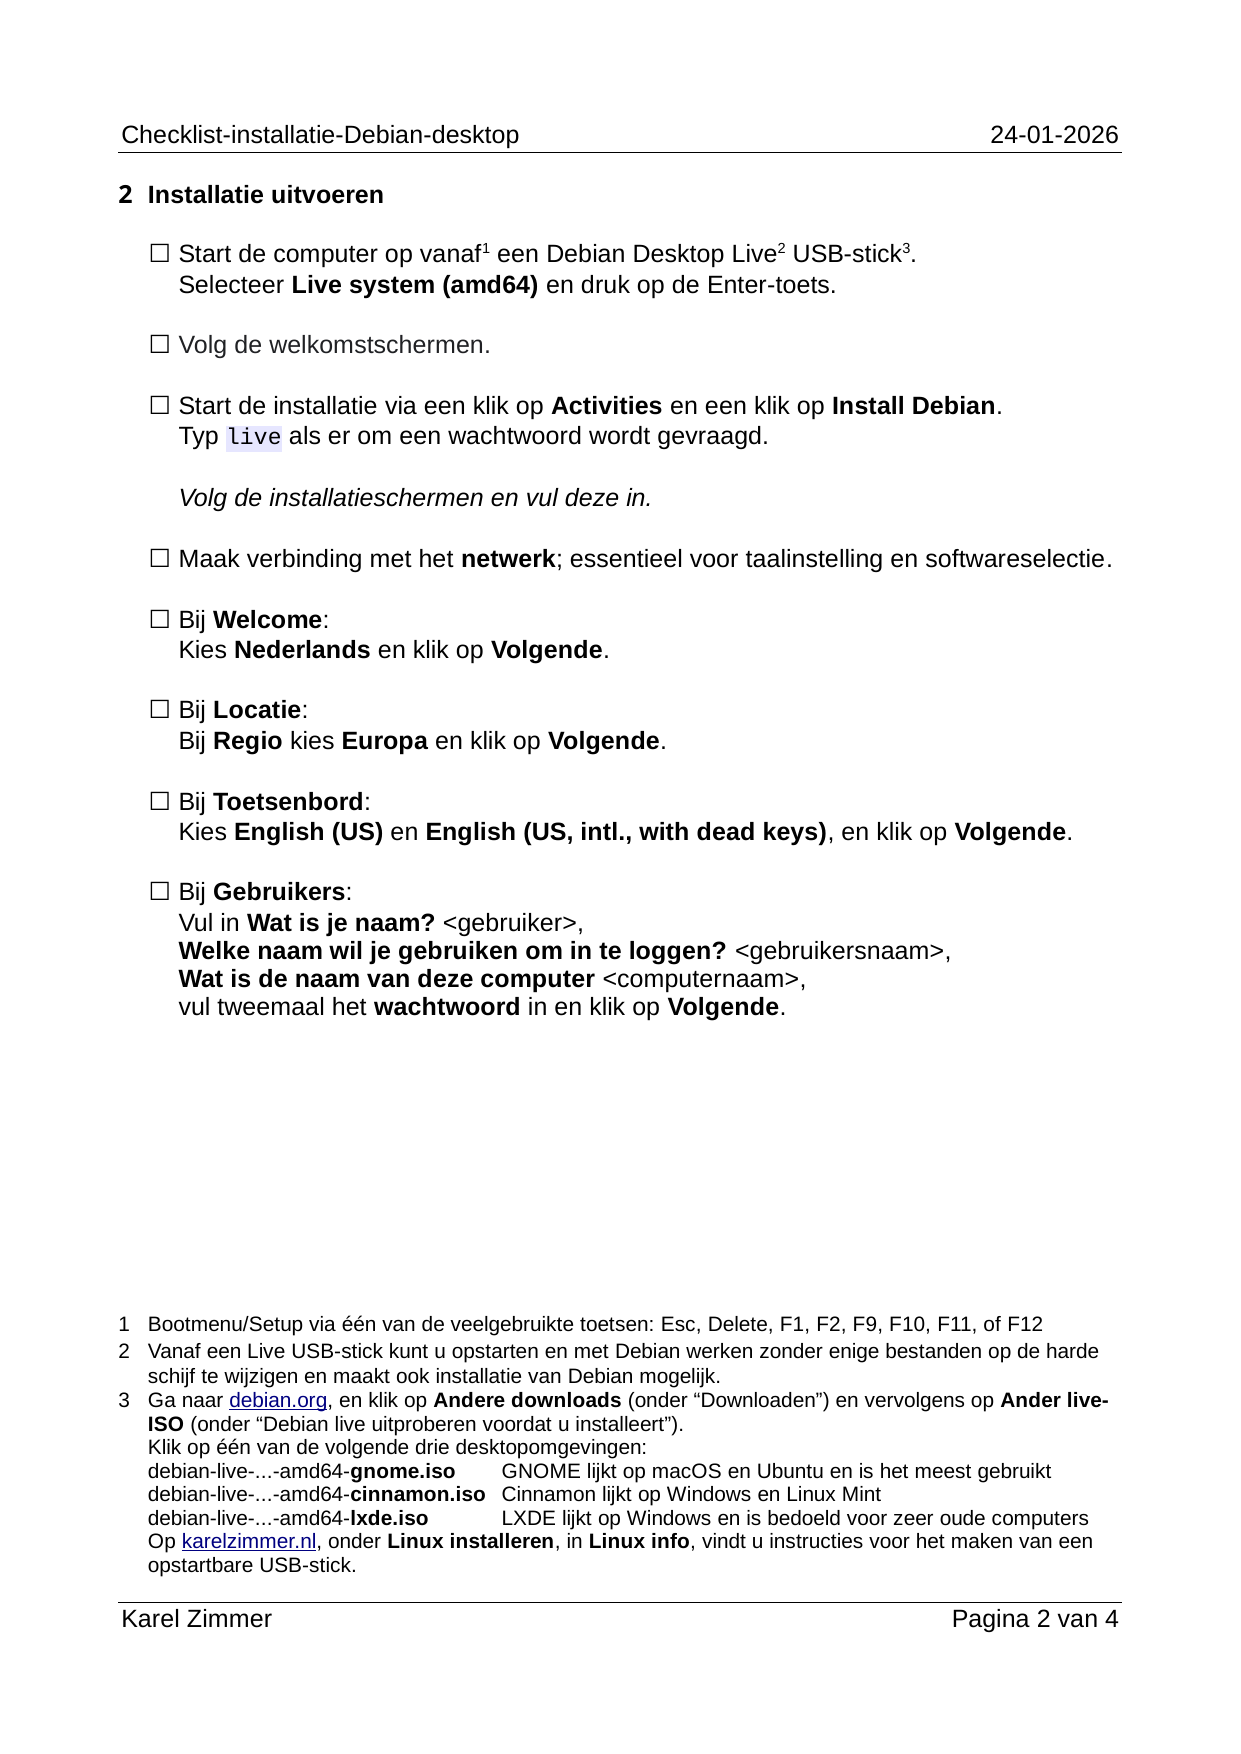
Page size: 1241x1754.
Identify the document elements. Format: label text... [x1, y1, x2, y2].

table_cell [177, 514, 1122, 544]
table_cell [142, 908, 177, 1022]
table_cell ☐ [142, 544, 177, 574]
table_cell Bij Welcome: [177, 604, 1122, 635]
table_cell [177, 453, 1122, 483]
table_header [118, 239, 142, 269]
table_cell [142, 453, 177, 483]
table_cell Maak verbinding met het netwerk; essentieel voor taalinstelling en softwareselectie. [177, 544, 1122, 574]
table_cell Vul in Wat is je naam? <gebruiker>, Welke naam wil je gebruiken om in te loggen? <gebruikersnaam>, Wat is de naam van deze computer <computernaam>, vul tweemaal het wachtwoord in en klik op Volgende. [177, 908, 1122, 1022]
table_cell Kies English (US) en English (US, intl., with dead keys), en klik op Volgende. [177, 817, 1122, 847]
table_cell ☐ [142, 330, 177, 360]
table_cell Volg de installatieschermen en vul deze in. [177, 483, 1122, 513]
table_cell [118, 514, 142, 544]
table_cell [177, 360, 1122, 391]
table_cell [142, 726, 177, 756]
table_cell Bij Locatie: [177, 695, 1122, 726]
table_cell [118, 786, 142, 817]
table_cell [118, 877, 142, 907]
table_cell [118, 604, 142, 635]
table_cell [118, 330, 142, 360]
table_cell Bij Regio kies Europa en klik op Volgende. [177, 726, 1122, 756]
table_header Start de computer op vanaf een Debian Desktop Live USB-stick. [177, 239, 1122, 269]
table_cell [118, 360, 142, 391]
table_cell [142, 847, 177, 877]
table_cell [118, 391, 142, 421]
table_cell [118, 421, 142, 453]
table_cell [118, 269, 142, 300]
table_cell [142, 269, 177, 300]
table_cell [118, 726, 142, 756]
table_cell ☐ [142, 391, 177, 421]
table_cell [142, 817, 177, 847]
table_cell [118, 453, 142, 483]
table_cell [142, 421, 177, 453]
table_cell [142, 574, 177, 604]
table_cell [177, 847, 1122, 877]
table_cell [118, 908, 142, 1022]
table_cell ☐ [142, 786, 177, 817]
table_cell [142, 635, 177, 665]
table_cell [177, 756, 1122, 786]
table_cell Bij Toetsenbord: [177, 786, 1122, 817]
table_cell [118, 574, 142, 604]
table_cell Typ live als er om een wachtwoord wordt gevraagd. [177, 421, 1122, 453]
table_cell [118, 817, 142, 847]
table_header ☐ [142, 239, 177, 269]
table_cell Kies Nederlands en klik op Volgende. [177, 635, 1122, 665]
table_cell [142, 300, 177, 330]
table_cell Selecteer Live system (amd64) en druk op de Enter-toets. [177, 269, 1122, 300]
table_cell ☐ [142, 695, 177, 726]
table_cell Volg de welkomstschermen. [177, 330, 1122, 360]
table_cell [142, 665, 177, 695]
table_cell [177, 300, 1122, 330]
table_cell Start de installatie via een klik op Activities en een klik op Install Debian. [177, 391, 1122, 421]
table_cell Bij Gebruikers: [177, 877, 1122, 907]
table_cell [177, 665, 1122, 695]
table_cell [118, 544, 142, 574]
table_cell [118, 483, 142, 513]
table_cell [118, 635, 142, 665]
table_cell [118, 847, 142, 877]
table_cell [142, 483, 177, 513]
table_cell [177, 574, 1122, 604]
table_cell [142, 756, 177, 786]
table_cell ☐ [142, 604, 177, 635]
table_cell [118, 300, 142, 330]
table_cell [118, 695, 142, 726]
table_cell [118, 665, 142, 695]
table_cell [142, 360, 177, 391]
table_cell [118, 756, 142, 786]
table_cell ☐ [142, 877, 177, 907]
table_cell [142, 514, 177, 544]
list Installatie uitvoeren [118, 177, 1122, 211]
